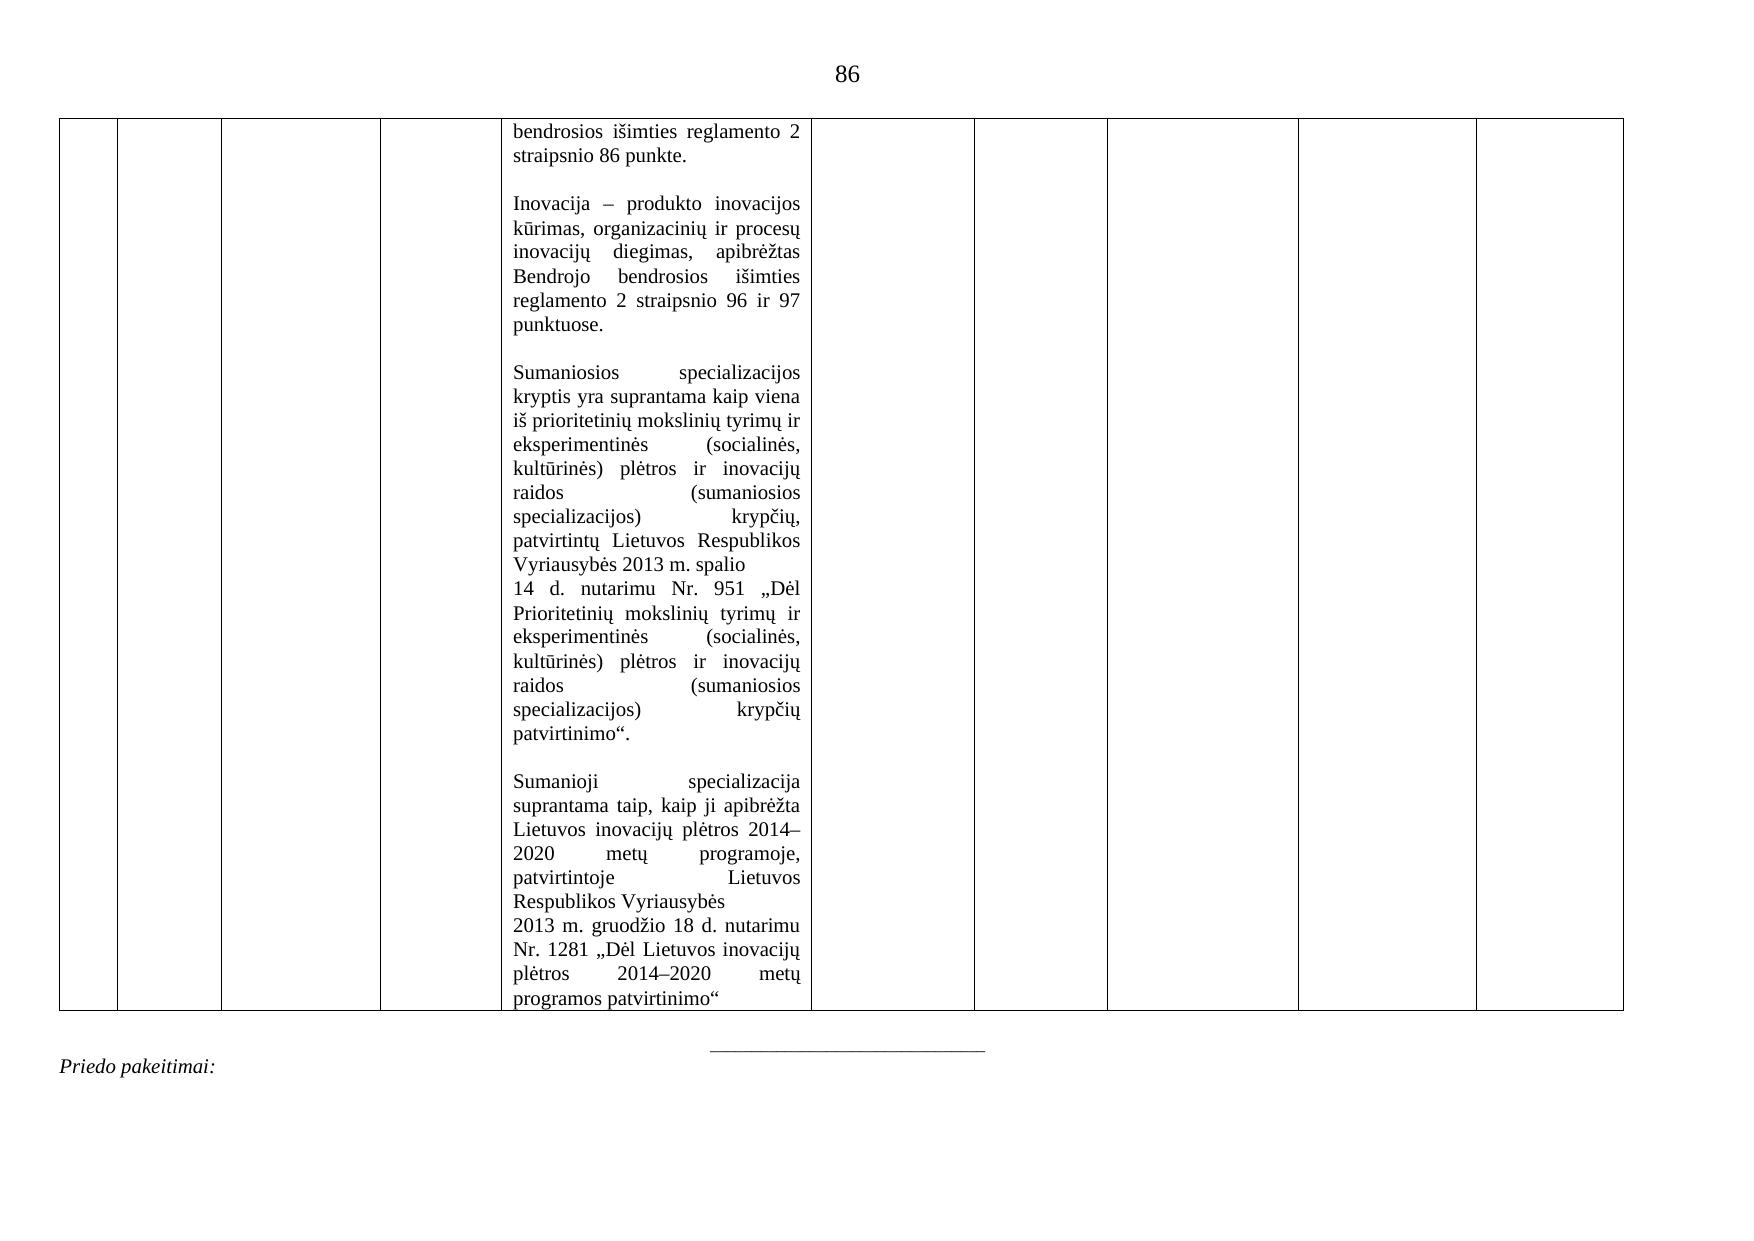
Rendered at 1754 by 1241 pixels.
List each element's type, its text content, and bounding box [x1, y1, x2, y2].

text Priedo pakeitimai: [59, 1054, 1636, 1078]
table_cell [1299, 119, 1476, 1009]
table_cell [812, 119, 974, 1009]
table_cell [975, 119, 1107, 1009]
table_cell [60, 119, 117, 1009]
table_cell [222, 119, 380, 1009]
table_cell [1477, 119, 1623, 1009]
text _________________________________ [59, 1034, 1636, 1054]
table_cell [1108, 119, 1298, 1009]
table_cell [381, 119, 501, 1009]
table_cell [118, 119, 221, 1009]
table_cell bendrosios išimties reglamento 2 straipsnio 86 punkte. Inovacija – produkto inovacijos kūrimas, organizacinių ir procesų inovacijų diegimas, apibrėžtas Bendrojo bendrosios išimties reglamento 2 straipsnio 96 ir 97 punktuose. Sumaniosios specializacijos kryptis yra suprantama kaip viena iš prioritetinių mokslinių tyrimų ir eksperimentinės (socialinės, kultūrinės) plėtros ir inovacijų raidos (sumaniosios specializacijos) krypčių, patvirtintų Lietuvos Respublikos Vyriausybės 2013 m. spalio 14 d. nutarimu Nr. 951 „Dėl Prioritetinių mokslinių tyrimų ir eksperimentinės (socialinės, kultūrinės) plėtros ir inovacijų raidos (sumaniosios specializacijos) krypčių patvirtinimo“. Sumanioji specializacija suprantama taip, kaip ji apibrėžta Lietuvos inovacijų plėtros 2014–2020 metų programoje, patvirtintoje Lietuvos Respublikos Vyriausybės 2013 m. gruodžio 18 d. nutarimu Nr. 1281 „Dėl Lietuvos inovacijų plėtros 2014–2020 metų programos patvirtinimo“ [502, 119, 811, 1009]
